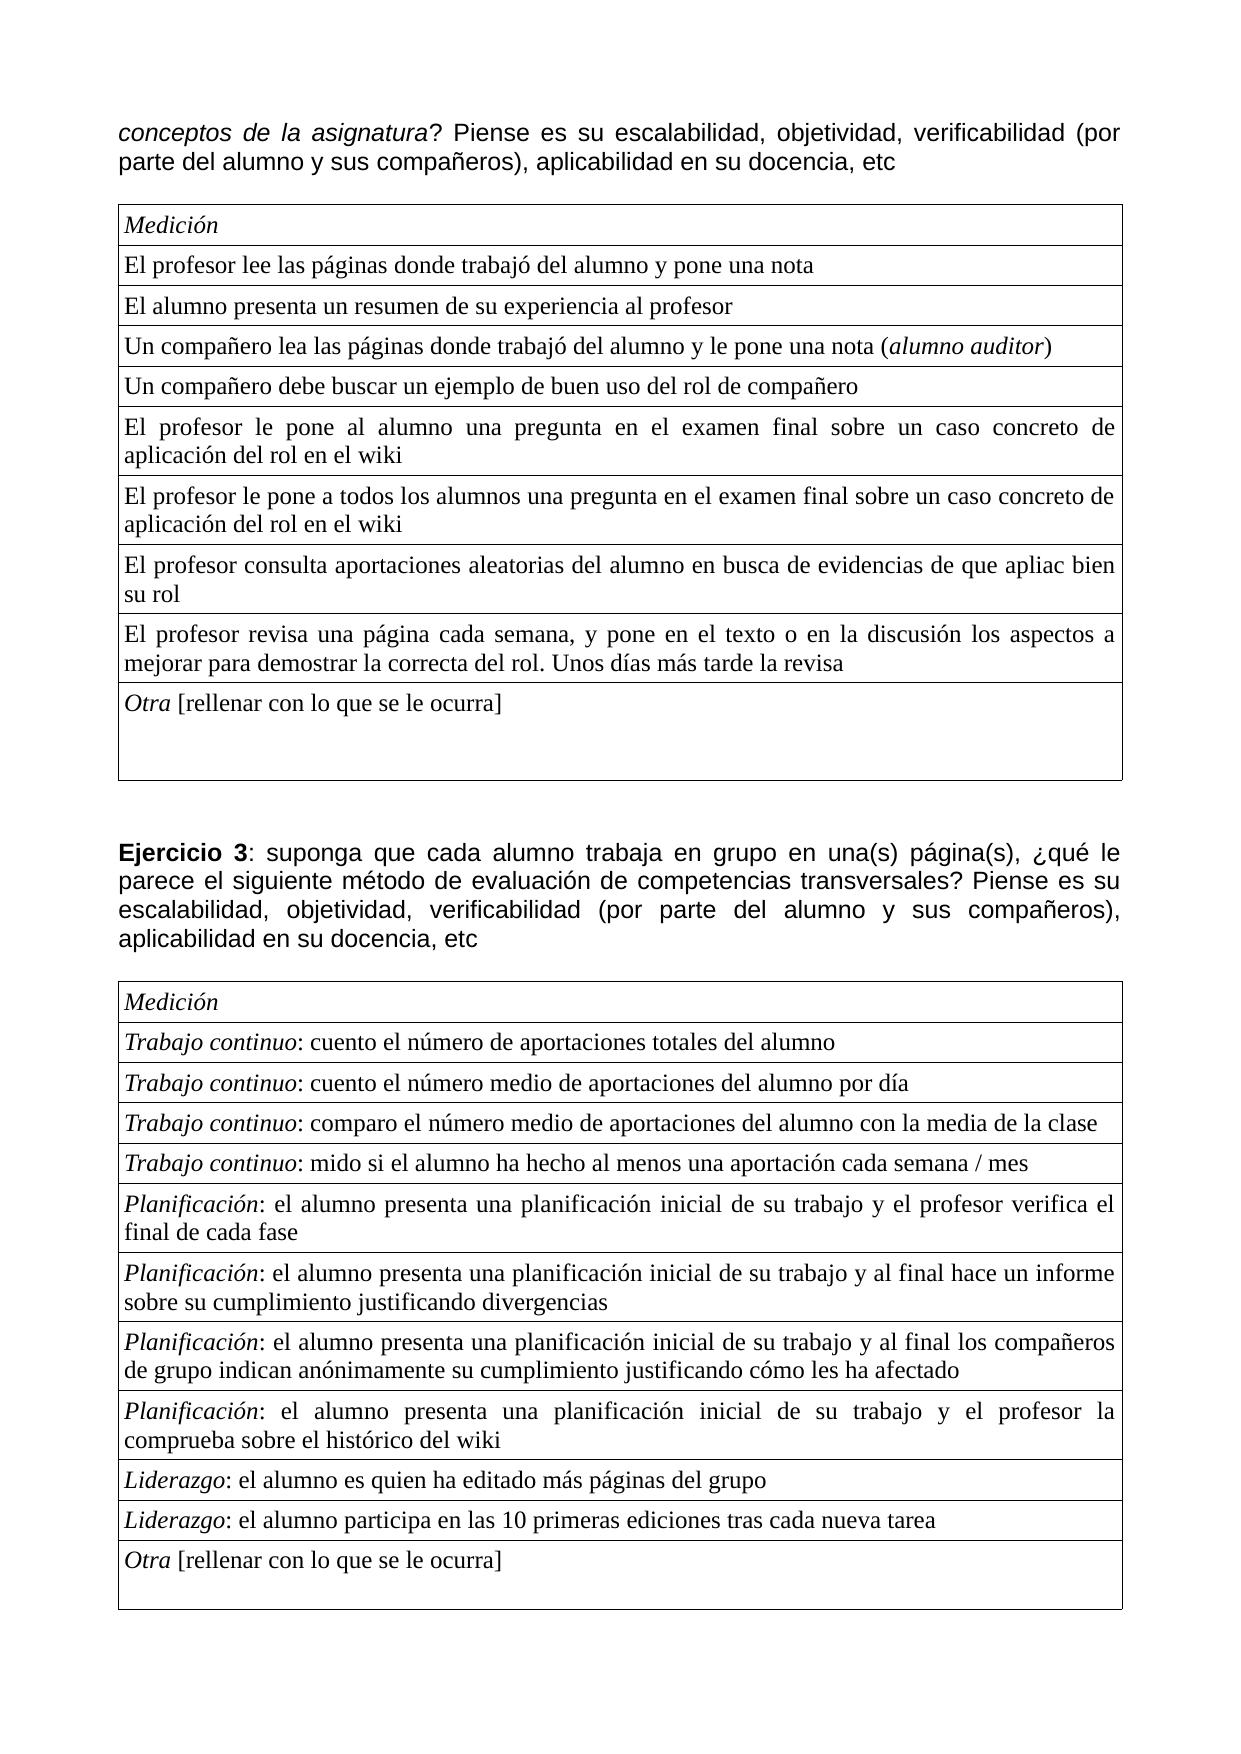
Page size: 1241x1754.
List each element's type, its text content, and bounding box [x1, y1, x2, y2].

table_cell El profesor revisa una página cada semana, y pone en el texto o en la discusión los aspectos a mejorar para demostrar la correcta del rol. Unos días más tarde la revisa [119, 614, 1122, 682]
table_header Medición [119, 982, 1122, 1022]
table_cell El profesor le pone al alumno una pregunta en el examen final sobre un caso concreto de aplicación del rol en el wiki [119, 407, 1122, 475]
table_cell El profesor le pone a todos los alumnos una pregunta en el examen final sobre un caso concreto de aplicación del rol en el wiki [119, 476, 1122, 544]
table_cell El alumno presenta un resumen de su experiencia al profesor [119, 286, 1122, 325]
table_cell Liderazgo: el alumno participa en las 10 primeras ediciones tras cada nueva tarea [119, 1501, 1122, 1540]
text conceptos de la asignatura? Piense es su escalabilidad, objetividad, verificabilidad (por parte del alumno y sus compañeros), aplicabilidad en su docencia, etc [118, 118, 1122, 176]
table_cell Trabajo continuo: comparo el número medio de aportaciones del alumno con la media de la clase [119, 1103, 1122, 1143]
table_cell Planificación: el alumno presenta una planificación inicial de su trabajo y el profesor verifica el final de cada fase [119, 1184, 1122, 1252]
table_cell Trabajo continuo: cuento el número medio de aportaciones del alumno por día [119, 1063, 1122, 1102]
table_cell Liderazgo: el alumno es quien ha editado más páginas del grupo [119, 1460, 1122, 1499]
table_cell Planificación: el alumno presenta una planificación inicial de su trabajo y el profesor la comprueba sobre el histórico del wiki [119, 1391, 1122, 1459]
table_cell El profesor consulta aportaciones aleatorias del alumno en busca de evidencias de que apliac bien su rol [119, 545, 1122, 613]
table_cell Un compañero debe buscar un ejemplo de buen uso del rol de compañero [119, 367, 1122, 406]
text Ejercicio 3: suponga que cada alumno trabaja en grupo en una(s) página(s), ¿qué le parece el siguiente método de evaluación de competencias transversales? Piense es su escalabilidad, objetividad, verificabilidad (por parte del alumno y sus compañeros), aplicabilidad en su docencia, etc [118, 838, 1122, 953]
table_cell Trabajo continuo: mido si el alumno ha hecho al menos una aportación cada semana / mes [119, 1144, 1122, 1183]
table_header Medición [119, 205, 1122, 245]
table_cell Planificación: el alumno presenta una planificación inicial de su trabajo y al final los compañeros de grupo indican anónimamente su cumplimiento justificando cómo les ha afectado [119, 1322, 1122, 1390]
table_cell Planificación: el alumno presenta una planificación inicial de su trabajo y al final hace un informe sobre su cumplimiento justificando divergencias [119, 1253, 1122, 1321]
table_cell Otra [rellenar con lo que se le ocurra] [119, 683, 1122, 780]
table_cell Otra [rellenar con lo que se le ocurra] [119, 1541, 1122, 1609]
table_cell Trabajo continuo: cuento el número de aportaciones totales del alumno [119, 1023, 1122, 1062]
table_cell El profesor lee las páginas donde trabajó del alumno y pone una nota [119, 246, 1122, 285]
table_cell Un compañero lea las páginas donde trabajó del alumno y le pone una nota (alumno auditor) [119, 326, 1122, 366]
